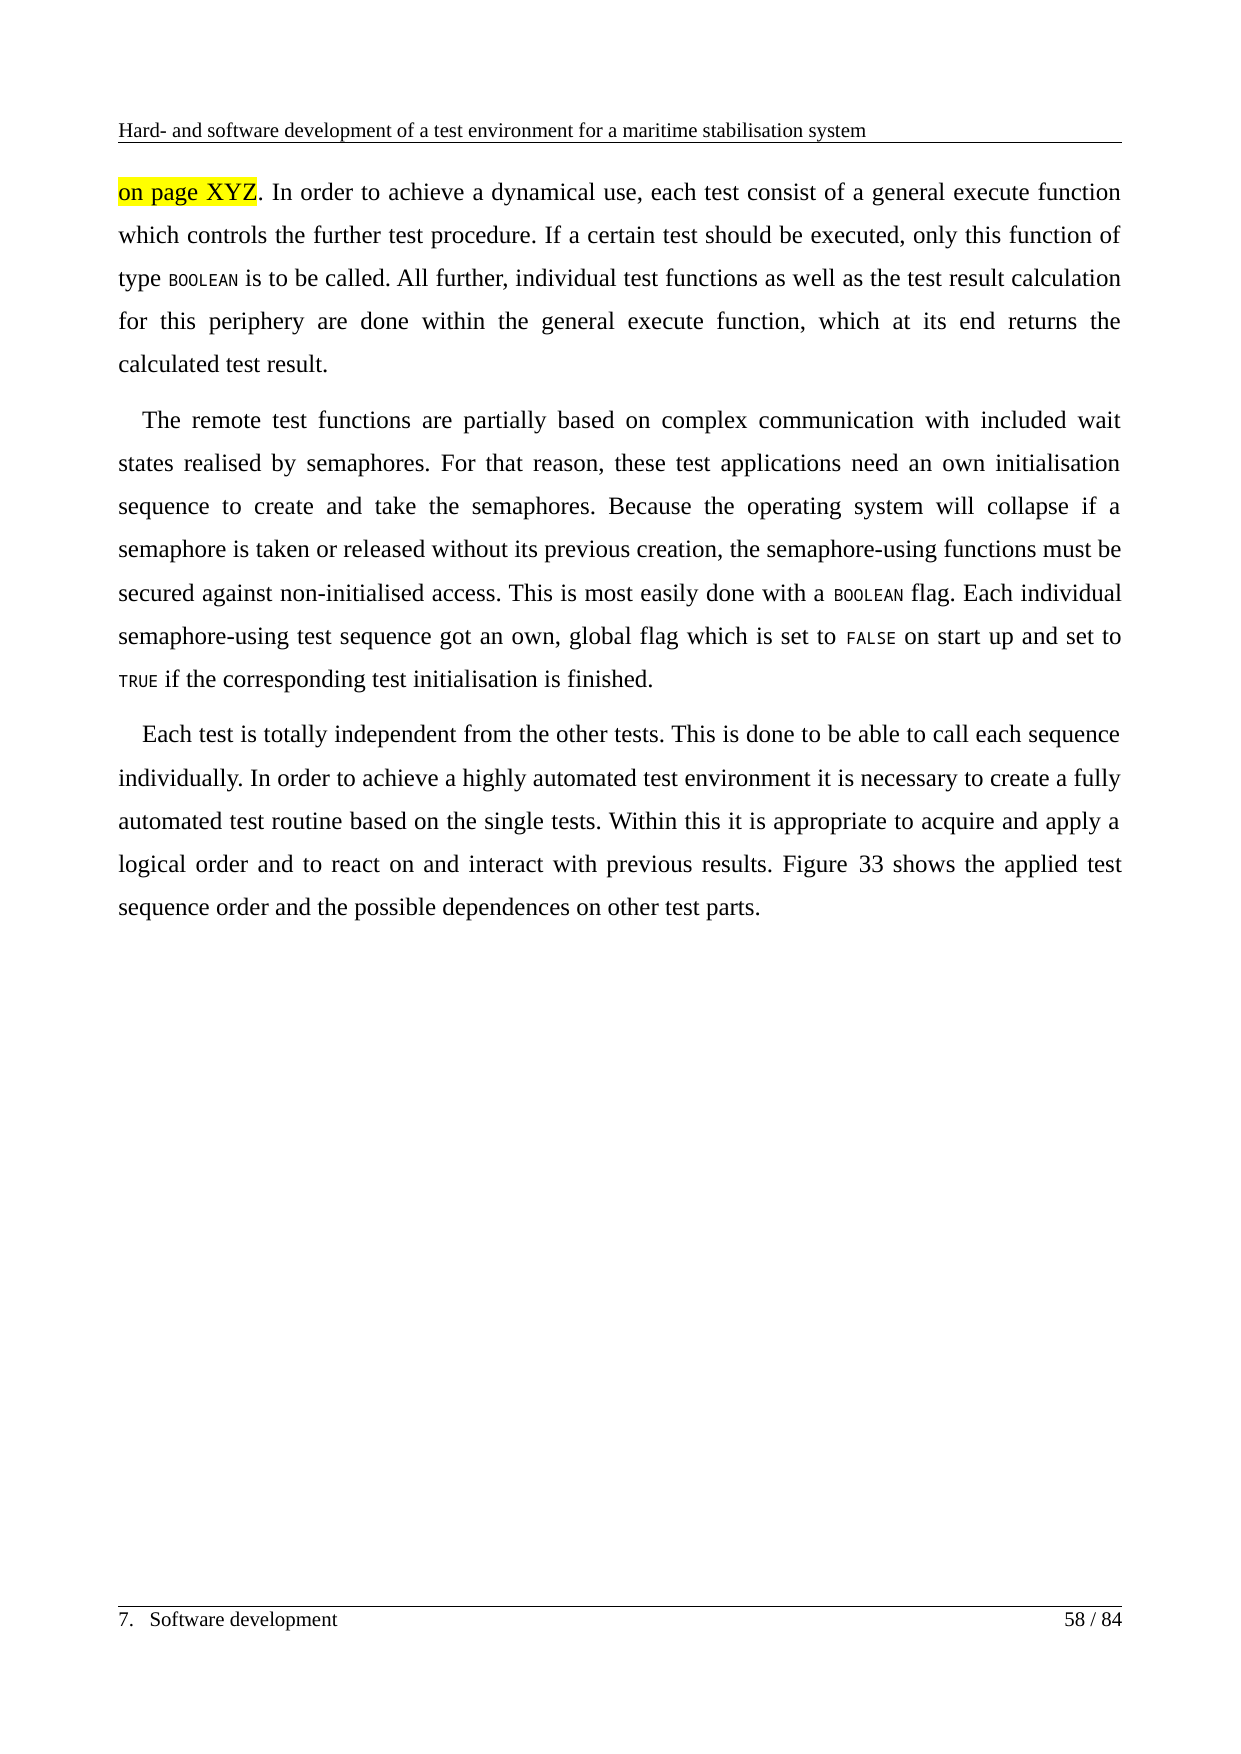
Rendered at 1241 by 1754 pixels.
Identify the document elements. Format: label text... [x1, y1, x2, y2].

text The remote test functions are partially based on complex communication with included wait states realised by semaphores. For that reason, these test applications need an own initialisation sequence to create and take the semaphores. Because the operating system will collapse if a semaphore is taken or released without its previous creation, the semaphore-using functions must be secured against non-initialised access. This is most easily done with a BOOLEAN flag. Each individual semaphore-using test sequence got an own, global flag which is set to FALSE on start up and set to TRUE if the corresponding test initialisation is finished. [118, 405, 1122, 693]
text on page XYZ. In order to achieve a dynamical use, each test consist of a general execute function which controls the further test procedure. If a certain test should be executed, only this function of type BOOLEAN is to be called. All further, individual test functions as well as the test result calculation for this periphery are done within the general execute function, which at its end returns the calculated test result. [118, 177, 1122, 378]
text Each test is totally independent from the other tests. This is done to be able to call each sequence individually. In order to achieve a highly automated test environment it is necessary to create a fully automated test routine based on the single tests. Within this it is appropriate to acquire and apply a logical order and to react on and interact with previous results. Figure 33 shows the applied test sequence order and the possible dependences on other test parts. [118, 719, 1122, 921]
